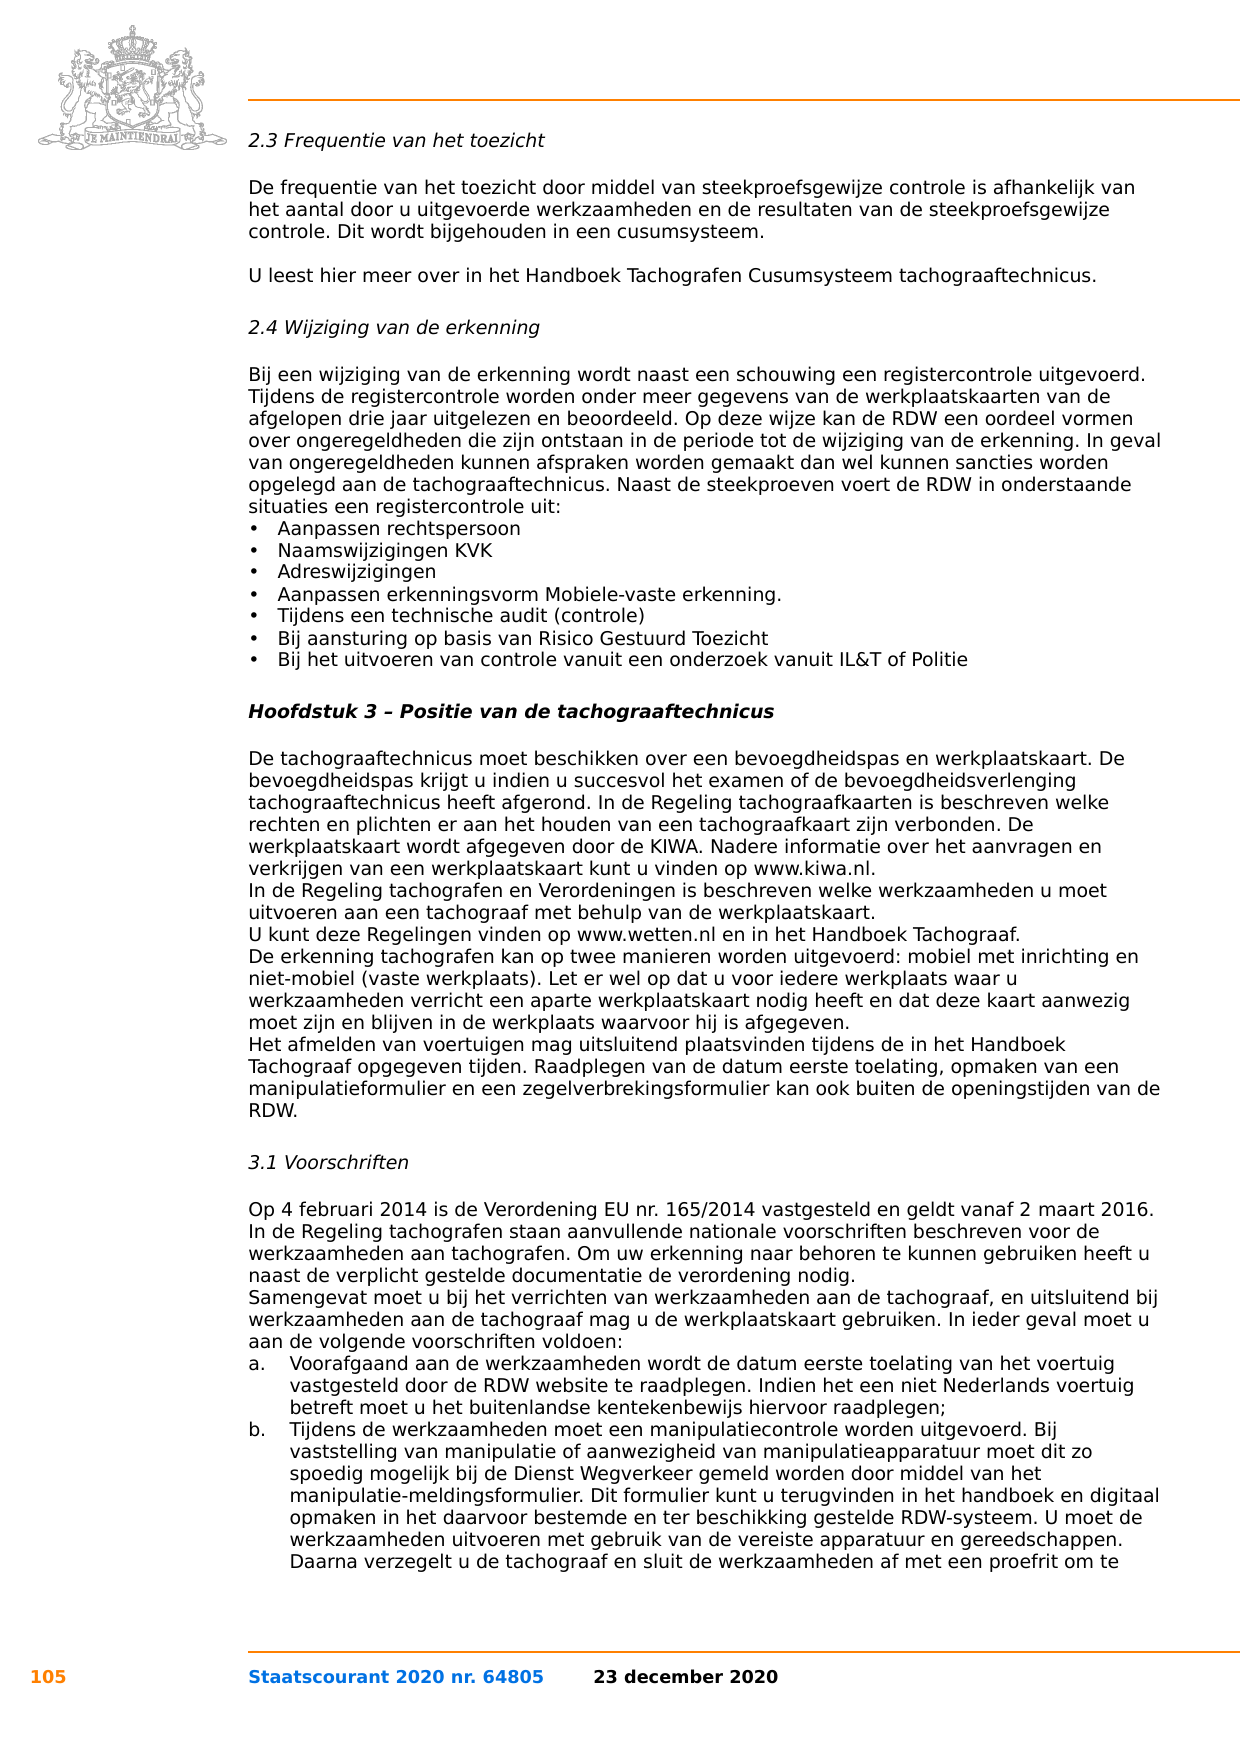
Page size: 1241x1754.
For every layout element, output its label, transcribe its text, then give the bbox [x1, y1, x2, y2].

subtitle 2.4 Wijziging van de erkenning [248, 317, 1163, 339]
picture [38, 25, 227, 150]
text • Bij aansturing op basis van Risico Gestuurd Toezicht [248, 627, 1163, 649]
text U leest hier meer over in het Handboek Tachografen Cusumsysteem tachograaftechnicus. [248, 265, 1163, 287]
text • Aanpassen erkenningsvorm Mobiele-vaste erkenning. [248, 583, 1163, 605]
text Samengevat moet u bij het verrichten van werkzaamheden aan de tachograaf, en uitsluitend bij werkzaamheden aan de tachograaf mag u de werkplaatskaart gebruiken. In ieder geval moet u aan de volgende voorschriften voldoen: [248, 1287, 1163, 1353]
subtitle 3.1 Voorschriften [248, 1152, 1163, 1174]
text • Bij het uitvoeren van controle vanuit een onderzoek vanuit IL&T of Politie [248, 649, 1163, 671]
text b. Tijdens de werkzaamheden moet een manipulatiecontrole worden uitgevoerd. Bij vaststelling van manipulatie of aanwezigheid van manipulatieapparatuur moet dit zo spoedig mogelijk bij de Dienst Wegverkeer gemeld worden door middel van het manipulatie-meldingsformulier. Dit formulier kunt u terugvinden in het handboek en digitaal opmaken in het daarvoor bestemde en ter beschikking gestelde RDW-systeem. U moet de werkzaamheden uitvoeren met gebruik van de vereiste apparatuur en gereedschappen. Daarna verzegelt u de tachograaf en sluit de werkzaamheden af met een proefrit om te [248, 1419, 1163, 1573]
text In de Regeling tachografen en Verordeningen is beschreven welke werkzaamheden u moet uitvoeren aan een tachograaf met behulp van de werkplaatskaart. [248, 880, 1163, 924]
text U kunt deze Regelingen vinden op www.wetten.nl en in het Handboek Tachograaf. [248, 924, 1163, 946]
subtitle Hoofdstuk 3 – Positie van de tachograaftechnicus [248, 701, 1163, 723]
text • Tijdens een technische audit (controle) [248, 605, 1163, 627]
text • Aanpassen rechtspersoon [248, 517, 1163, 539]
subtitle 2.3 Frequentie van het toezicht [248, 130, 1163, 152]
text De tachograaftechnicus moet beschikken over een bevoegdheidspas en werkplaatskaart. De bevoegdheidspas krijgt u indien u succesvol het examen of de bevoegdheidsverlenging tachograaftechnicus heeft afgerond. In de Regeling tachograafkaarten is beschreven welke rechten en plichten er aan het houden van een tachograafkaart zijn verbonden. De werkplaatskaart wordt afgegeven door de KIWA. Nadere informatie over het aanvragen en verkrijgen van een werkplaatskaart kunt u vinden op www.kiwa.nl. [248, 748, 1163, 880]
text De frequentie van het toezicht door middel van steekproefsgewijze controle is afhankelijk van het aantal door u uitgevoerde werkzaamheden en de resultaten van de steekproefsgewijze controle. Dit wordt bijgehouden in een cusumsysteem. [248, 177, 1163, 243]
text • Naamswijzigingen KVK [248, 539, 1163, 561]
text Bij een wijziging van de erkenning wordt naast een schouwing een registercontrole uitgevoerd. Tijdens de registercontrole worden onder meer gegevens van de werkplaatskaarten van de afgelopen drie jaar uitgelezen en beoordeeld. Op deze wijze kan de RDW een oordeel vormen over ongeregeldheden die zijn ontstaan in de periode tot de wijziging van de erkenning. In geval van ongeregeldheden kunnen afspraken worden gemaakt dan wel kunnen sancties worden opgelegd aan de tachograaftechnicus. Naast de steekproeven voert de RDW in onderstaande situaties een registercontrole uit: [248, 364, 1163, 517]
text Op 4 februari 2014 is de Verordening EU nr. 165/2014 vastgesteld en geldt vanaf 2 maart 2016. In de Regeling tachografen staan aanvullende nationale voorschriften beschreven voor de werkzaamheden aan tachografen. Om uw erkenning naar behoren te kunnen gebruiken heeft u naast de verplicht gestelde documentatie de verordening nodig. [248, 1199, 1163, 1287]
text a. Voorafgaand aan de werkzaamheden wordt de datum eerste toelating van het voertuig vastgesteld door de RDW website te raadplegen. Indien het een niet Nederlands voertuig betreft moet u het buitenlandse kentekenbewijs hiervoor raadplegen; [248, 1353, 1163, 1419]
text Het afmelden van voertuigen mag uitsluitend plaatsvinden tijdens de in het Handboek Tachograaf opgegeven tijden. Raadplegen van de datum eerste toelating, opmaken van een manipulatieformulier en een zegelverbrekingsformulier kan ook buiten de openingstijden van de RDW. [248, 1034, 1163, 1122]
text De erkenning tachografen kan op twee manieren worden uitgevoerd: mobiel met inrichting en niet-mobiel (vaste werkplaats). Let er wel op dat u voor iedere werkplaats waar u werkzaamheden verricht een aparte werkplaatskaart nodig heeft en dat deze kaart aanwezig moet zijn en blijven in de werkplaats waarvoor hij is afgegeven. [248, 946, 1163, 1034]
text • Adreswijzigingen [248, 561, 1163, 583]
